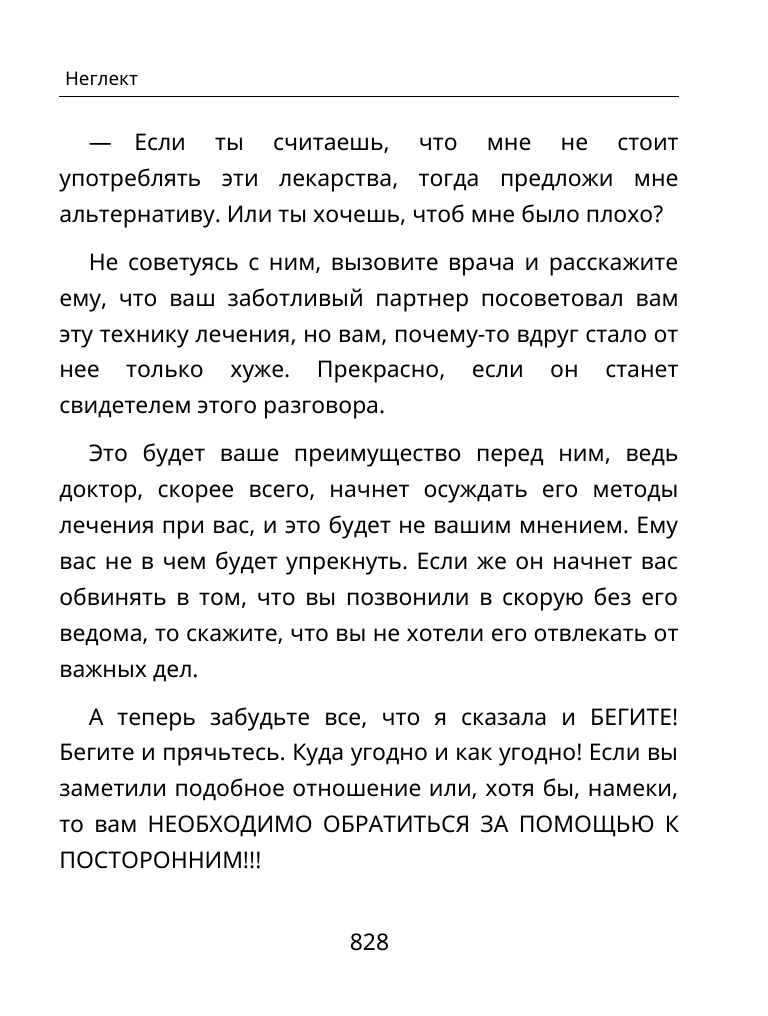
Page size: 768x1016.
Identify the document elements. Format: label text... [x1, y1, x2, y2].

text Не советуясь с ним, вызовите врача и расскажите ему, что ваш заботливый партнер посоветовал вам эту технику лечения, но вам, почему-то вдруг стало от нее только хуже. Прекрасно, если он станет свидетелем этого разговора. [59, 246, 679, 421]
text А теперь забудьте все, что я сказала и БЕГИТЕ! Бегите и прячьтесь. Куда угодно и как угодно! Если вы заметили подобное отношение или, хотя бы, намеки, то вам НЕОБХОДИМО ОБРАТИТЬСЯ ЗА ПОМОЩЬЮ К ПОСТОРОННИМ!!! [59, 700, 679, 875]
list Если ты считаешь, что мне не стоит употреблять эти лекарства, тогда предложи мне альтернативу. Или ты хочешь, чтоб мне было плохо? [59, 126, 679, 229]
text Это будет ваше преимущество перед ним, ведь доктор, скорее всего, начнет осуждать его методы лечения при вас, и это будет не вашим мнением. Ему вас не в чем будет упрекнуть. Если же он начнет вас обвинять в том, что вы позвонили в скорую без его ведома, то скажите, что вы не хотели его отвлекать от важных дел. [59, 437, 679, 684]
